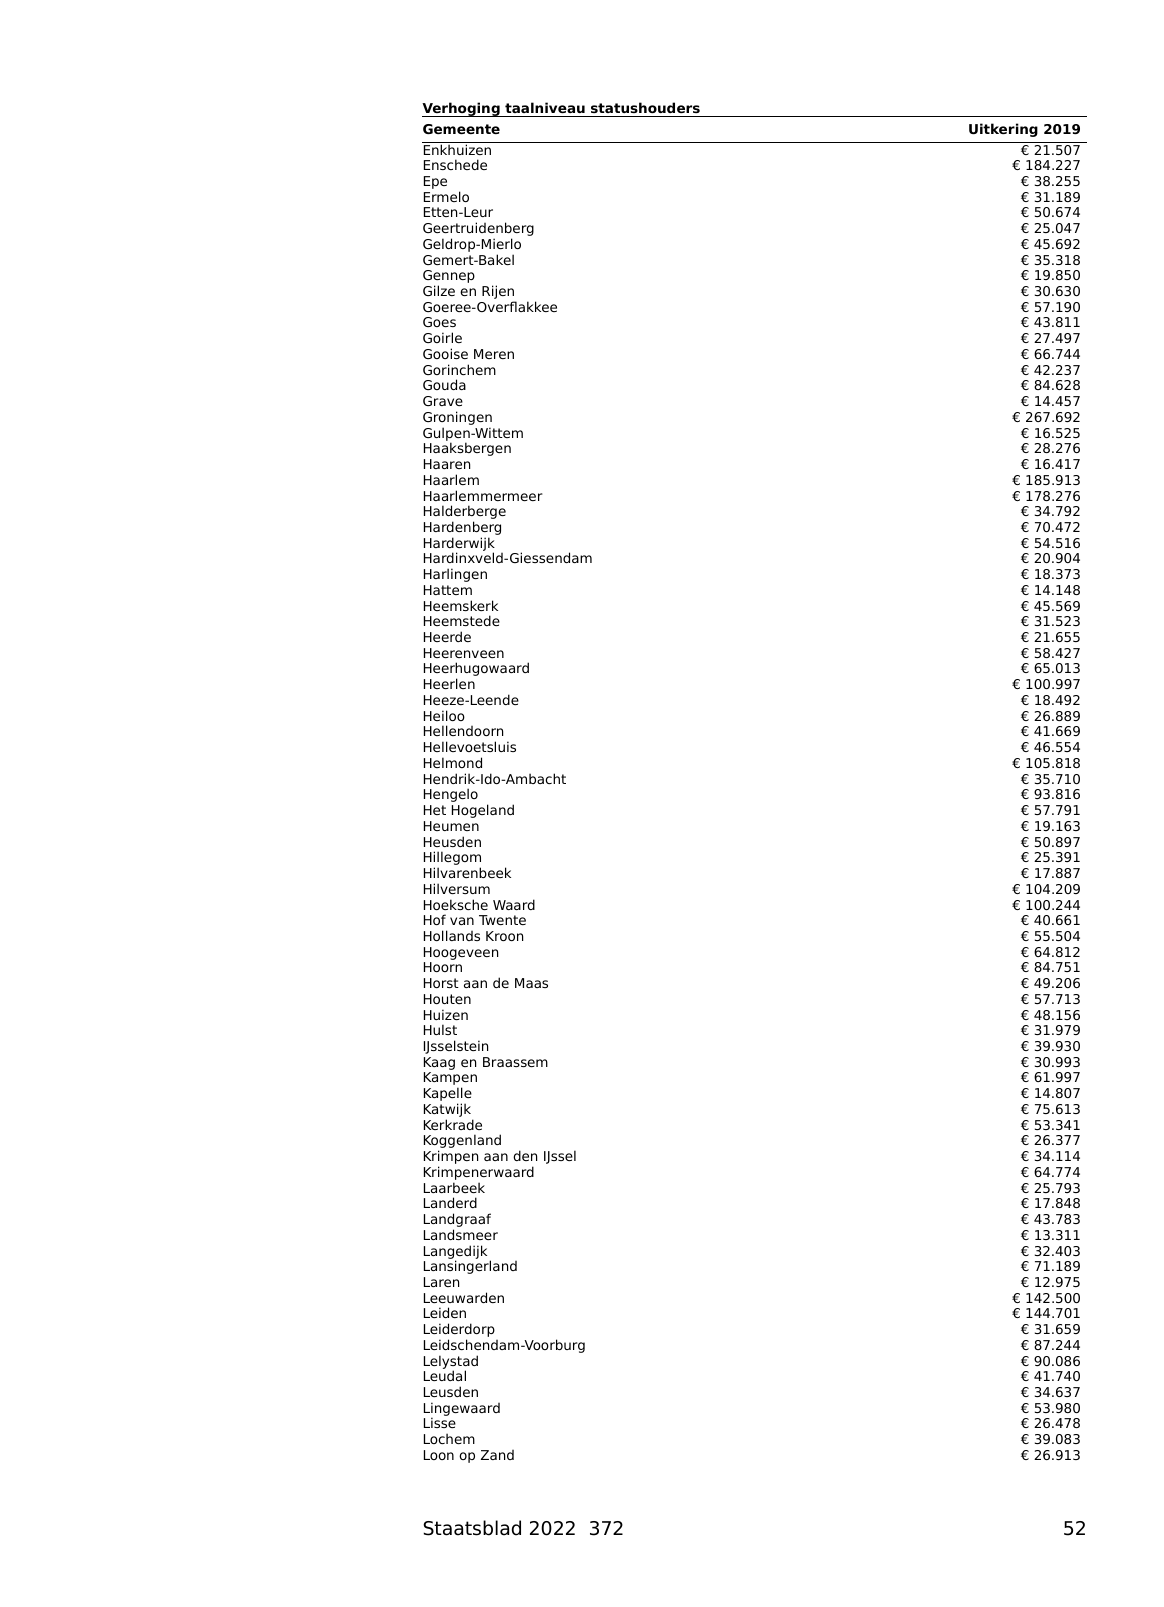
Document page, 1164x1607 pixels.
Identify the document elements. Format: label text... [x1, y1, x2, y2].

table_cell € 100.244 [847, 897, 1087, 913]
table_cell Enkhuizen [422, 143, 847, 158]
table_cell Kampen [422, 1070, 847, 1086]
table_header Verhoging taalniveau statushouders [422, 100, 1087, 116]
table_cell € 70.472 [847, 520, 1087, 536]
table_cell Leusden [422, 1385, 847, 1401]
table_cell € 61.997 [847, 1070, 1087, 1086]
table_cell € 28.276 [847, 441, 1087, 457]
table_cell Harderwijk [422, 536, 847, 551]
table_cell Gemert-Bakel [422, 253, 847, 268]
table_cell Groningen [422, 410, 847, 425]
table_cell € 25.391 [847, 850, 1087, 866]
table_cell Leiderdorp [422, 1322, 847, 1338]
table_cell € 93.816 [847, 787, 1087, 803]
table_cell € 50.897 [847, 834, 1087, 850]
table_cell € 25.793 [847, 1180, 1087, 1196]
table_cell € 26.478 [847, 1416, 1087, 1432]
table_cell € 57.791 [847, 803, 1087, 819]
table_cell € 53.980 [847, 1401, 1087, 1416]
table_cell Hulst [422, 1023, 847, 1039]
table_cell € 30.630 [847, 284, 1087, 299]
table_cell € 43.783 [847, 1212, 1087, 1228]
table_cell Uitkering 2019 [847, 117, 1087, 142]
table_cell Hoorn [422, 960, 847, 976]
table_cell Haarlem [422, 473, 847, 488]
table_cell € 84.628 [847, 378, 1087, 394]
table_cell € 46.554 [847, 740, 1087, 756]
table_cell € 84.751 [847, 960, 1087, 976]
table_cell € 64.774 [847, 1165, 1087, 1180]
table_cell € 35.318 [847, 253, 1087, 268]
table_cell € 21.655 [847, 630, 1087, 646]
table_cell € 38.255 [847, 174, 1087, 189]
table_cell Hengelo [422, 787, 847, 803]
table_cell € 25.047 [847, 221, 1087, 237]
table_cell Het Hogeland [422, 803, 847, 819]
table_cell € 35.710 [847, 771, 1087, 787]
table_cell Horst aan de Maas [422, 976, 847, 992]
table_cell € 55.504 [847, 929, 1087, 944]
table_cell € 27.497 [847, 331, 1087, 347]
table_cell Goes [422, 315, 847, 331]
table_cell Heusden [422, 834, 847, 850]
table_cell € 18.373 [847, 567, 1087, 583]
table_cell € 34.637 [847, 1385, 1087, 1401]
table_cell € 34.114 [847, 1149, 1087, 1165]
table_cell € 16.525 [847, 425, 1087, 441]
table_cell Hellendoorn [422, 724, 847, 740]
table_cell Leiden [422, 1306, 847, 1322]
table_cell Heemskerk [422, 599, 847, 614]
table_cell Grave [422, 394, 847, 410]
table_cell € 34.792 [847, 504, 1087, 520]
table_cell Leudal [422, 1369, 847, 1385]
table_cell € 39.930 [847, 1039, 1087, 1054]
table_cell € 43.811 [847, 315, 1087, 331]
table_cell Houten [422, 992, 847, 1007]
table_cell € 41.740 [847, 1369, 1087, 1385]
table_cell € 58.427 [847, 646, 1087, 661]
table_cell € 142.500 [847, 1291, 1087, 1306]
table_cell € 31.659 [847, 1322, 1087, 1338]
table_cell Lansingerland [422, 1259, 847, 1275]
table_cell Helmond [422, 756, 847, 771]
table_cell Leeuwarden [422, 1291, 847, 1306]
table_cell Krimpenerwaard [422, 1165, 847, 1180]
table_cell Landgraaf [422, 1212, 847, 1228]
table_cell Hattem [422, 583, 847, 598]
table_cell € 57.190 [847, 300, 1087, 315]
table_cell € 53.341 [847, 1118, 1087, 1133]
table_cell € 184.227 [847, 158, 1087, 174]
table_cell Laarbeek [422, 1180, 847, 1196]
table_cell Kerkrade [422, 1118, 847, 1133]
table_cell Hollands Kroon [422, 929, 847, 944]
table_cell Gouda [422, 378, 847, 394]
table_cell Gilze en Rijen [422, 284, 847, 299]
table_cell Geldrop-Mierlo [422, 237, 847, 252]
table_cell Haaksbergen [422, 441, 847, 457]
table_cell Heumen [422, 819, 847, 834]
table_cell Enschede [422, 158, 847, 174]
table_cell € 31.979 [847, 1023, 1087, 1039]
table_cell € 54.516 [847, 536, 1087, 551]
table_cell € 16.417 [847, 457, 1087, 473]
table_cell € 14.807 [847, 1086, 1087, 1102]
table_cell Laren [422, 1275, 847, 1291]
table_cell Epe [422, 174, 847, 189]
table_cell Langedijk [422, 1243, 847, 1259]
table_cell € 32.403 [847, 1243, 1087, 1259]
table_cell Hendrik-Ido-Ambacht [422, 771, 847, 787]
table_cell Heeze-Leende [422, 693, 847, 708]
table_cell Kapelle [422, 1086, 847, 1102]
table_cell € 45.569 [847, 599, 1087, 614]
table_cell Heemstede [422, 614, 847, 630]
table_cell € 19.850 [847, 268, 1087, 284]
table_cell € 144.701 [847, 1306, 1087, 1322]
table_cell Hoogeveen [422, 945, 847, 960]
table_cell € 100.997 [847, 677, 1087, 693]
table_cell € 26.889 [847, 709, 1087, 724]
table_cell € 31.189 [847, 190, 1087, 205]
table_cell € 17.887 [847, 866, 1087, 882]
table_cell Kaag en Braassem [422, 1055, 847, 1070]
table_cell € 87.244 [847, 1338, 1087, 1353]
table_cell Hillegom [422, 850, 847, 866]
table_cell € 31.523 [847, 614, 1087, 630]
table_cell Koggenland [422, 1133, 847, 1149]
table_cell Heerhugowaard [422, 661, 847, 677]
table_cell Hardenberg [422, 520, 847, 536]
table_cell € 185.913 [847, 473, 1087, 488]
table_cell Landerd [422, 1196, 847, 1212]
table_cell Gooise Meren [422, 347, 847, 362]
table_cell € 64.812 [847, 945, 1087, 960]
table_cell Hilvarenbeek [422, 866, 847, 882]
table_cell Etten-Leur [422, 205, 847, 221]
table_cell Ermelo [422, 190, 847, 205]
table_cell € 13.311 [847, 1228, 1087, 1243]
table_cell € 18.492 [847, 693, 1087, 708]
table_cell € 14.457 [847, 394, 1087, 410]
table_cell IJsselstein [422, 1039, 847, 1054]
table_cell Lingewaard [422, 1401, 847, 1416]
table_cell € 66.744 [847, 347, 1087, 362]
table_cell Halderberge [422, 504, 847, 520]
table_cell Goirle [422, 331, 847, 347]
table_cell € 20.904 [847, 551, 1087, 567]
table_cell € 105.818 [847, 756, 1087, 771]
table_cell Huizen [422, 1008, 847, 1023]
table_cell Krimpen aan den IJssel [422, 1149, 847, 1165]
table_cell € 14.148 [847, 583, 1087, 598]
table_cell € 45.692 [847, 237, 1087, 252]
table_cell Loon op Zand [422, 1448, 847, 1463]
table_cell Goeree-Overflakkee [422, 300, 847, 315]
table_cell € 26.913 [847, 1448, 1087, 1463]
table_cell Heerde [422, 630, 847, 646]
table_cell Hardinxveld-Giessendam [422, 551, 847, 567]
table_cell € 75.613 [847, 1102, 1087, 1117]
table_cell € 17.848 [847, 1196, 1087, 1212]
table_cell € 178.276 [847, 488, 1087, 504]
table_cell Haarlemmermeer [422, 488, 847, 504]
table_cell Katwijk [422, 1102, 847, 1117]
table_cell Leidschendam-Voorburg [422, 1338, 847, 1353]
table_cell Hof van Twente [422, 913, 847, 929]
table_cell € 19.163 [847, 819, 1087, 834]
table_cell € 90.086 [847, 1354, 1087, 1369]
table_cell € 40.661 [847, 913, 1087, 929]
table_cell € 267.692 [847, 410, 1087, 425]
table_cell Lochem [422, 1432, 847, 1448]
table_cell € 104.209 [847, 882, 1087, 897]
table_cell Gorinchem [422, 363, 847, 378]
table_cell € 49.206 [847, 976, 1087, 992]
table_cell € 12.975 [847, 1275, 1087, 1291]
table_cell Lisse [422, 1416, 847, 1432]
table_cell Haaren [422, 457, 847, 473]
table_cell Hilversum [422, 882, 847, 897]
table_cell € 48.156 [847, 1008, 1087, 1023]
table_cell € 50.674 [847, 205, 1087, 221]
table_cell € 42.237 [847, 363, 1087, 378]
table_cell Heerlen [422, 677, 847, 693]
table_cell € 41.669 [847, 724, 1087, 740]
table_cell € 26.377 [847, 1133, 1087, 1149]
table_cell € 71.189 [847, 1259, 1087, 1275]
table_cell Heerenveen [422, 646, 847, 661]
table_cell € 39.083 [847, 1432, 1087, 1448]
table_cell € 57.713 [847, 992, 1087, 1007]
table_cell Heiloo [422, 709, 847, 724]
table_cell Hoeksche Waard [422, 897, 847, 913]
table_cell Geertruidenberg [422, 221, 847, 237]
table_cell Hellevoetsluis [422, 740, 847, 756]
table_cell Gennep [422, 268, 847, 284]
table_cell Gemeente [422, 117, 847, 142]
table_cell Harlingen [422, 567, 847, 583]
table_cell Gulpen-Wittem [422, 425, 847, 441]
table_cell Landsmeer [422, 1228, 847, 1243]
table_cell Lelystad [422, 1354, 847, 1369]
table_cell € 30.993 [847, 1055, 1087, 1070]
table_cell € 21.507 [847, 143, 1087, 158]
table_cell € 65.013 [847, 661, 1087, 677]
